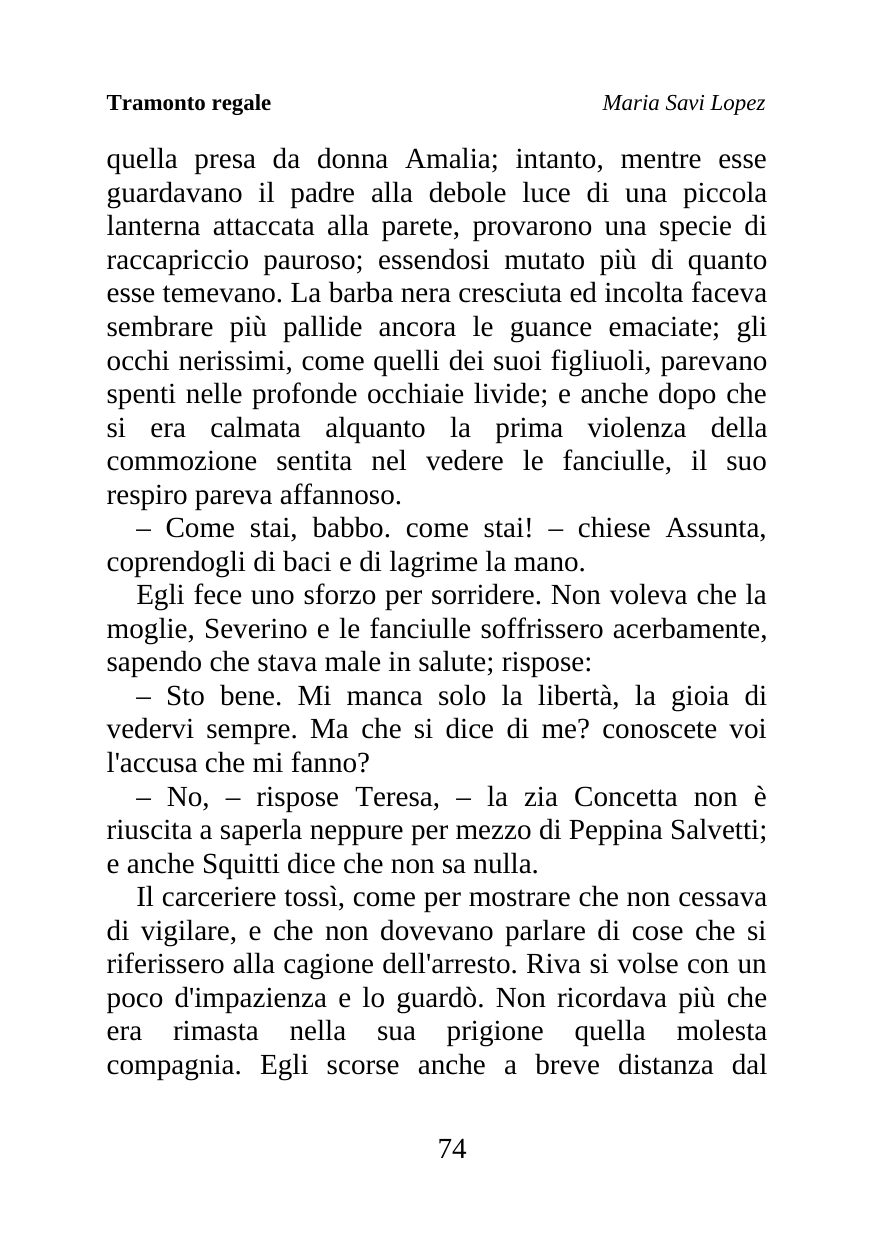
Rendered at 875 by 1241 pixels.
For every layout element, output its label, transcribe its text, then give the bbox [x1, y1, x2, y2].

text Il carceriere tossì, come per mostrare che non cessava di vigilare, e che non dovevano parlare di cose che si riferissero alla cagione dell'arresto. Riva si volse con un poco d'impazienza e lo guardò. Non ricordava più che era rimasta nella sua prigione quella molesta compagnia. Egli scorse anche a breve distanza dal [106, 879, 768, 1081]
text – Sto bene. Mi manca solo la libertà, la gioia di vedervi sempre. Ma che si dice di me? conoscete voi l'accusa che mi fanno? [106, 678, 768, 779]
text – No, – rispose Teresa, – la zia Concetta non è riuscita a saperla neppure per mezzo di Peppina Salvetti; e anche Squitti dice che non sa nulla. [106, 779, 768, 879]
text quella presa da donna Amalia; intanto, mentre esse guardavano il padre alla debole luce di una piccola lanterna attaccata alla parete, provarono una specie di raccapriccio pauroso; essendosi mutato più di quanto esse temevano. La barba nera cresciuta ed incolta faceva sembrare più pallide ancora le guance emaciate; gli occhi nerissimi, come quelli dei suoi figliuoli, parevano spenti nelle profonde occhiaie livide; e anche dopo che si era calmata alquanto la prima violenza della commozione sentita nel vedere le fanciulle, il suo respiro pareva affannoso. [106, 141, 768, 510]
text Egli fece uno sforzo per sorridere. Non voleva che la moglie, Severino e le fanciulle soffrissero acerbamente, sapendo che stava male in salute; rispose: [106, 577, 768, 678]
text – Come stai, babbo. come stai! – chiese Assunta, coprendogli di baci e di lagrime la mano. [106, 510, 768, 577]
